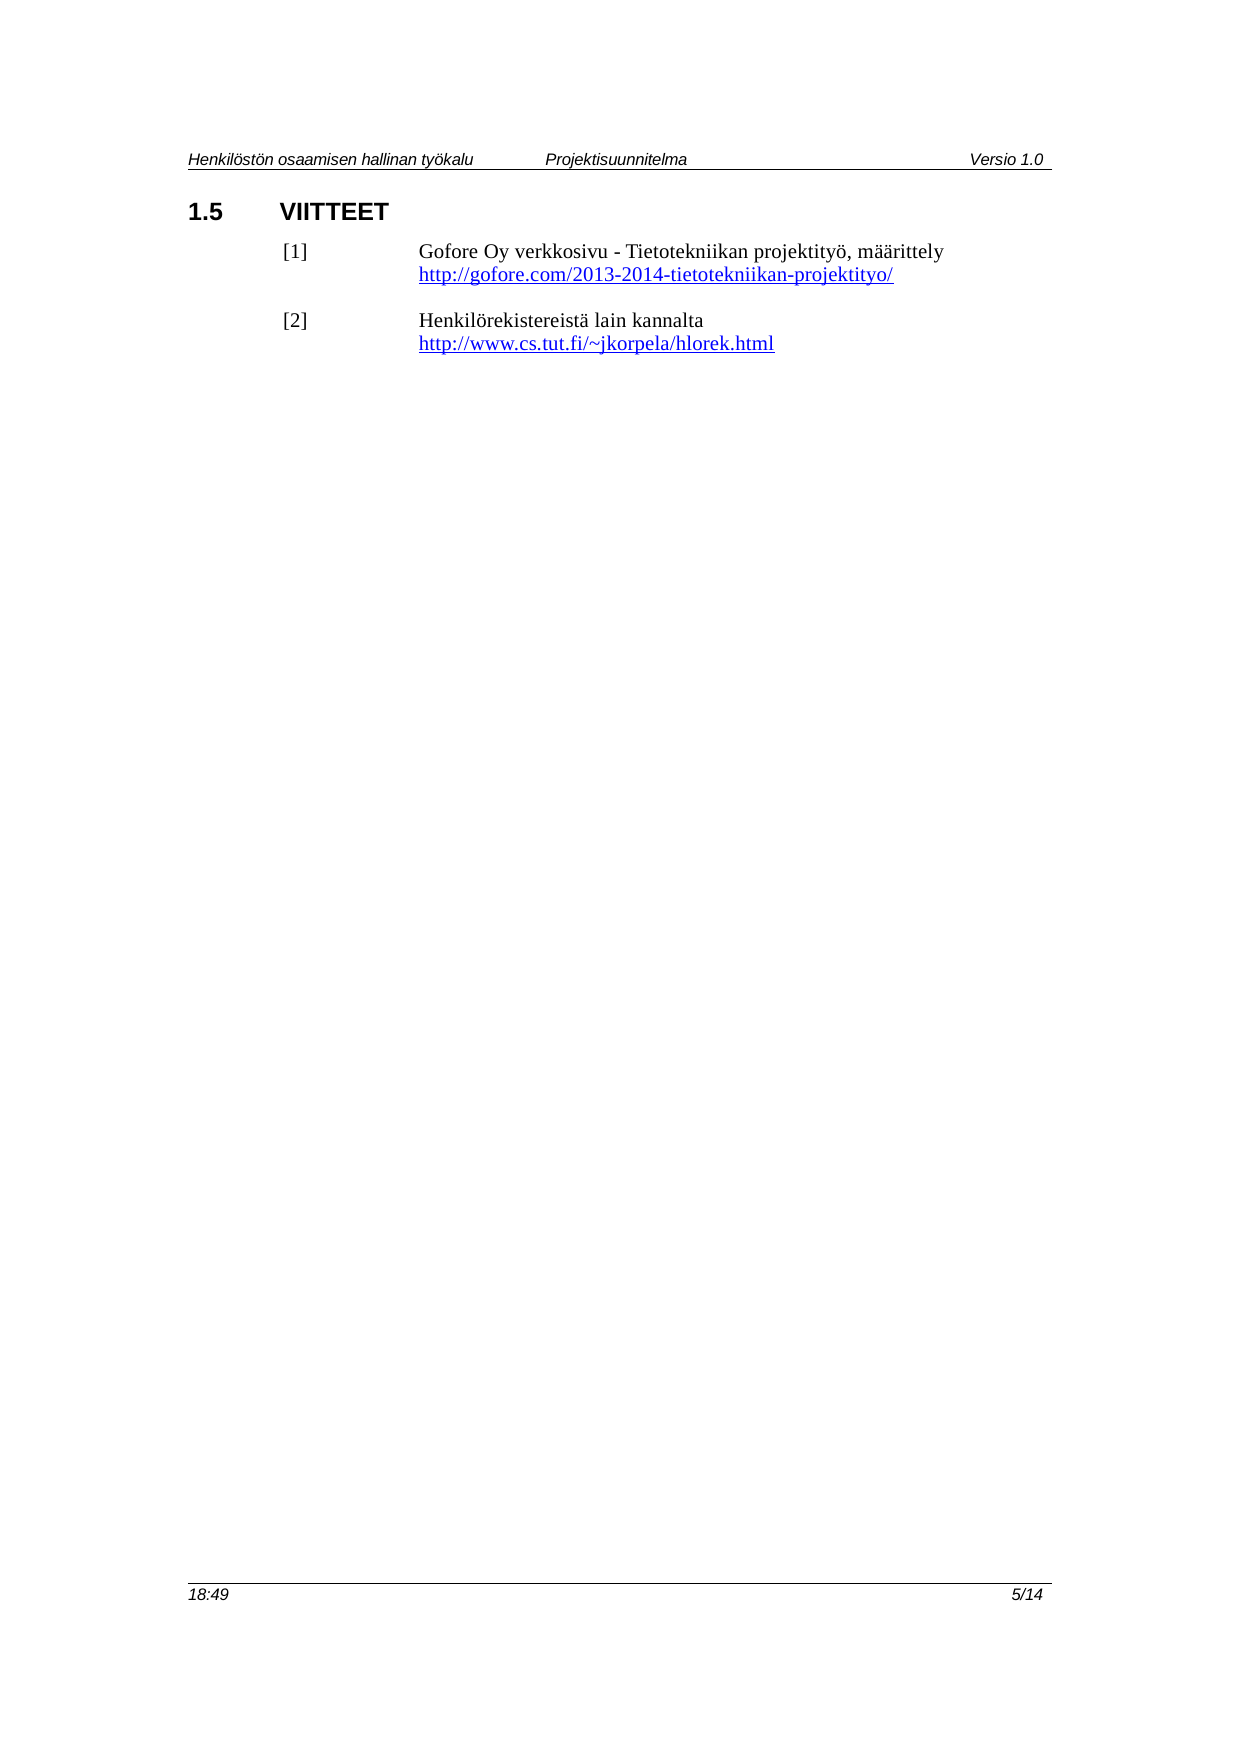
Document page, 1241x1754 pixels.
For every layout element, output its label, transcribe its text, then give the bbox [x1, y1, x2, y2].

text http://gofore.com/2013-2014-tietotekniikan-projektityo/ [283, 263, 1052, 286]
text http://www.cs.tut.fi/~jkorpela/hlorek.html [283, 332, 1052, 355]
subtitle VIITTEET [188, 198, 1052, 226]
text [2] Henkilörekistereistä lain kannalta [283, 309, 1052, 332]
text [1] Gofore Oy verkkosivu - Tietotekniikan projektityö, määrittely [283, 240, 1052, 263]
